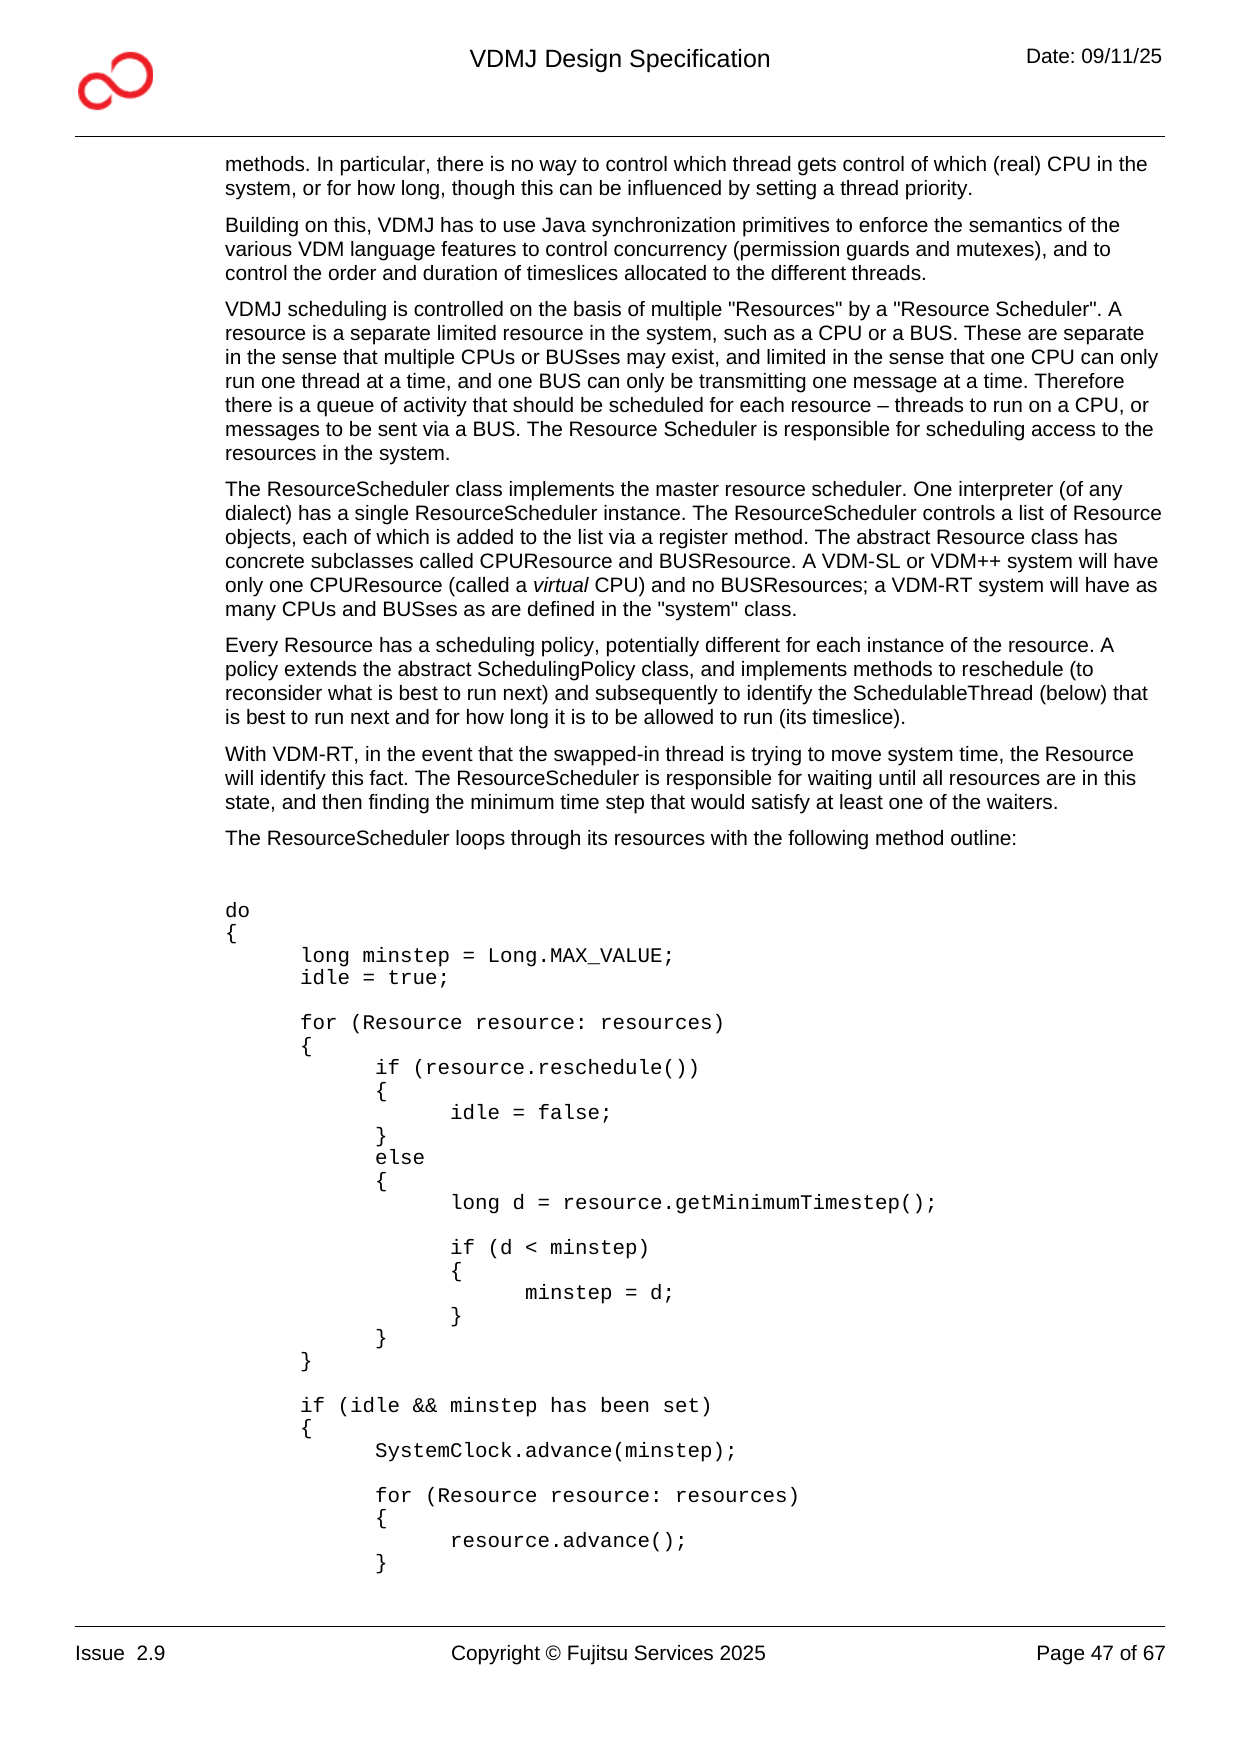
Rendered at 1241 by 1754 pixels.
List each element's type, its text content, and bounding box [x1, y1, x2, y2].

text { [225, 1259, 1165, 1282]
text { [225, 1507, 1165, 1529]
text for (Resource resource: resources) [225, 1012, 1165, 1034]
text else [225, 1147, 1165, 1169]
text if (d < minstep) [225, 1237, 1165, 1259]
text idle = false; [225, 1102, 1165, 1124]
text Every Resource has a scheduling policy, potentially different for each instance of the resource. A policy extends the abstract SchedulingPolicy class, and implements methods to reschedule (to reconsider what is best to run next) and subsequently to identify the SchedulableThread (below) that is best to run next and for how long it is to be allowed to run (its timeslice). [225, 634, 1165, 729]
text } [225, 1349, 1165, 1372]
text long d = resource.getMinimumTimestep(); [225, 1192, 1165, 1214]
text With VDM-RT, in the event that the swapped-in thread is trying to move system time, the Resource will identify this fact. The ResourceScheduler is responsible for waiting until all resources are in this state, and then finding the minimum time step that would satisfy at least one of the waiters. [225, 742, 1165, 814]
text } [225, 1552, 1165, 1574]
text { [225, 1034, 1165, 1057]
text { [225, 1079, 1165, 1102]
text if (resource.reschedule()) [225, 1057, 1165, 1079]
text SystemClock.advance(minstep); [225, 1439, 1165, 1462]
text The ResourceScheduler class implements the master resource scheduler. One interpreter (of any dialect) has a single ResourceScheduler instance. The ResourceScheduler controls a list of Resource objects, each of which is added to the list via a register method. The abstract Resource class has concrete subclasses called CPUResource and BUSResource. A VDM-SL or VDM++ system will have only one CPUResource (called a virtual CPU) and no BUSResources; a VDM-RT system will have as many CPUs and BUSses as are defined in the "system" class. [225, 477, 1165, 621]
text } [225, 1327, 1165, 1349]
text The ResourceScheduler loops through its resources with the following method outline: [225, 826, 1165, 850]
text for (Resource resource: resources) [225, 1484, 1165, 1507]
text resource.advance(); [225, 1529, 1165, 1552]
text long minstep = Long.MAX_VALUE; [225, 944, 1165, 967]
text if (idle && minstep has been set) [225, 1394, 1165, 1417]
text VDMJ scheduling is controlled on the basis of multiple "Resources" by a "Resource Scheduler". A resource is a separate limited resource in the system, such as a CPU or a BUS. These are separate in the sense that multiple CPUs or BUSses may exist, and limited in the sense that one CPU can only run one thread at a time, and one BUS can only be transmitting one message at a time. Therefore there is a queue of activity that should be scheduled for each resource – threads to run on a CPU, or messages to be sent via a BUS. The Resource Scheduler is responsible for scheduling access to the resources in the system. [225, 297, 1165, 465]
text { [225, 1169, 1165, 1192]
text { [225, 1417, 1165, 1439]
picture [78, 44, 153, 120]
text } [225, 1124, 1165, 1147]
text minstep = d; [225, 1282, 1165, 1304]
text idle = true; [225, 967, 1165, 989]
text Building on this, VDMJ has to use Java synchronization primitives to enforce the semantics of the various VDM language features to control concurrency (permission guards and mutexes), and to control the order and duration of timeslices allocated to the different threads. [225, 213, 1165, 285]
text do [225, 899, 1165, 922]
text } [225, 1304, 1165, 1327]
text { [225, 922, 1165, 944]
text methods. In particular, there is no way to control which thread gets control of which (real) CPU in the system, or for how long, though this can be influenced by setting a thread priority. [225, 152, 1165, 200]
